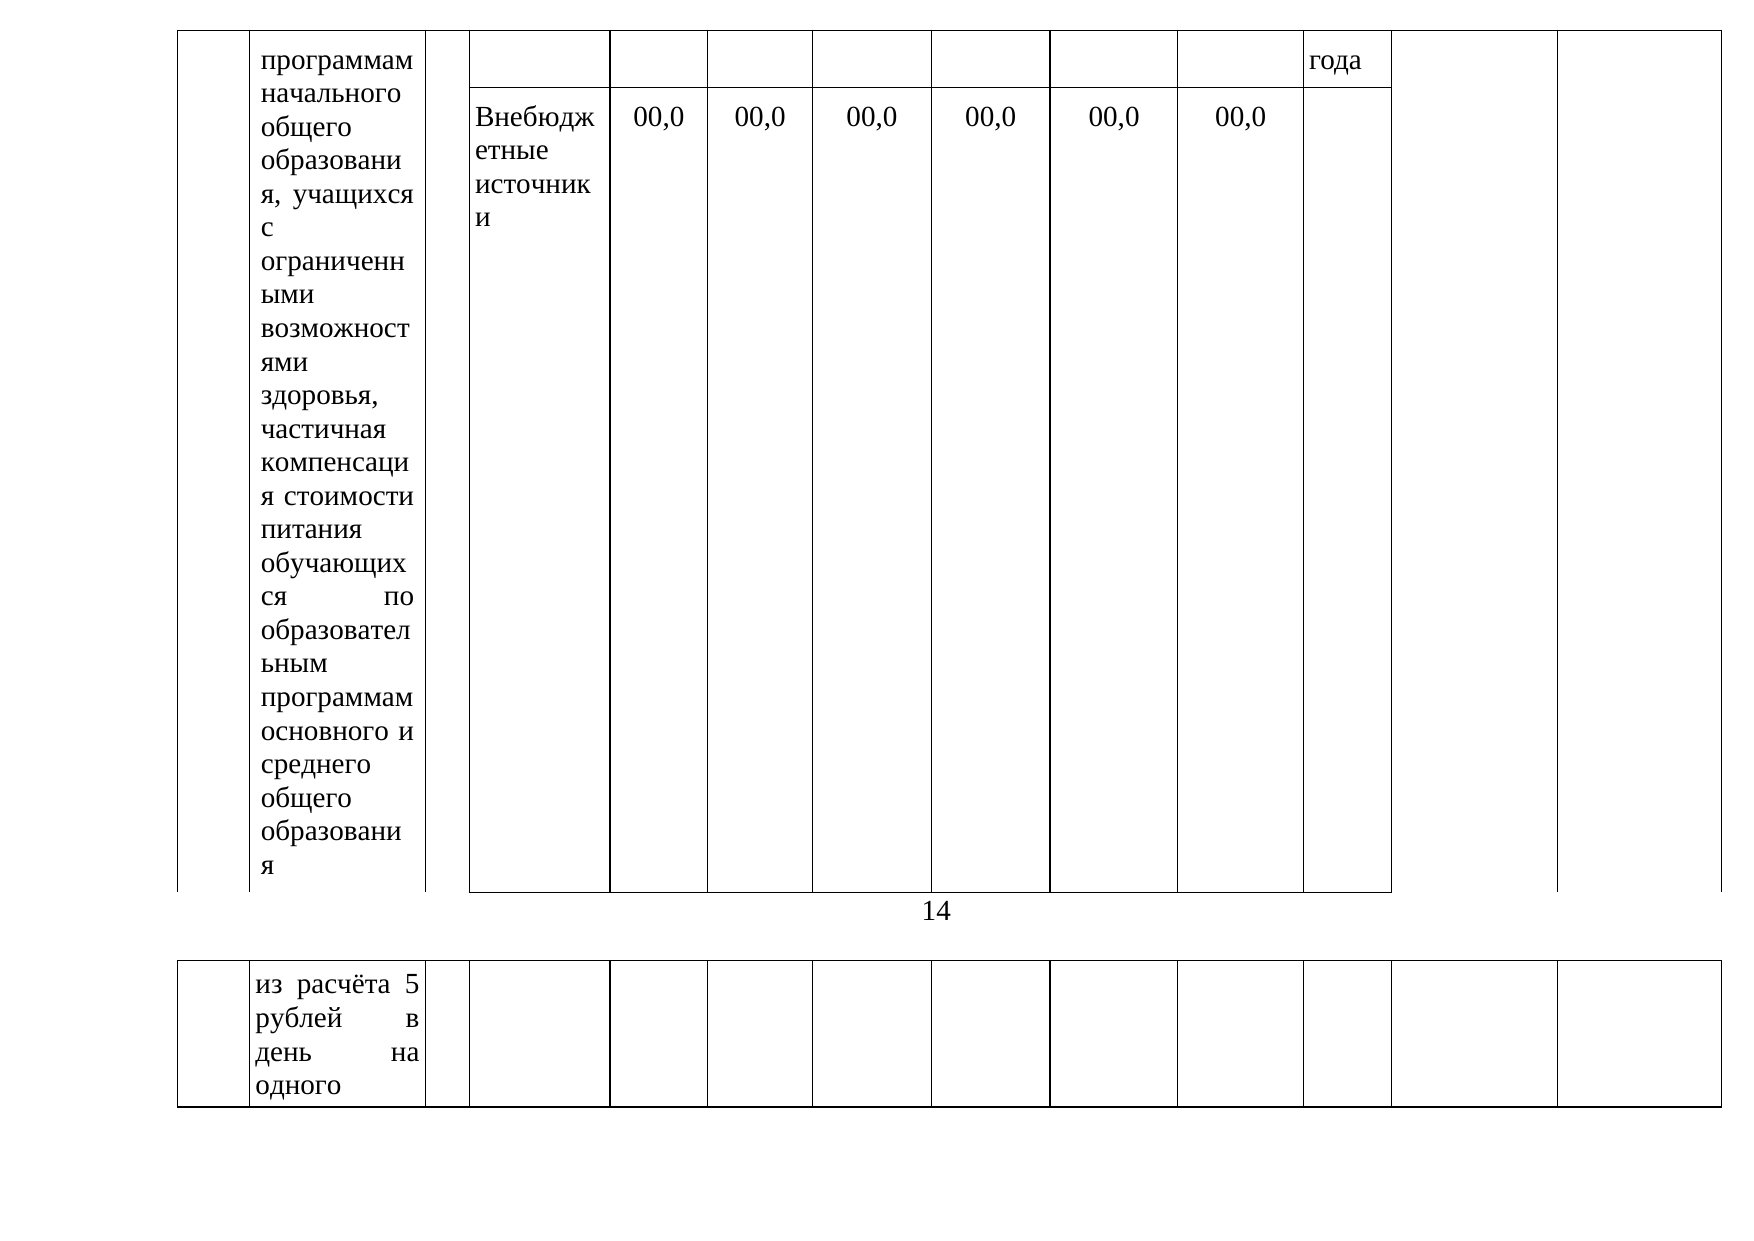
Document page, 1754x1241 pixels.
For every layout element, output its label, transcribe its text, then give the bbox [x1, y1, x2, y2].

table_header [178, 961, 249, 1106]
table_cell 00,0 [708, 88, 812, 892]
table_header [932, 961, 1049, 1106]
table_header [1392, 961, 1557, 1106]
table_header [470, 961, 609, 1106]
table_cell [708, 31, 812, 87]
table_cell [1304, 88, 1391, 892]
table_header [1178, 961, 1303, 1106]
table_cell 00,0 [1051, 88, 1177, 892]
table_header [813, 961, 931, 1106]
table_cell [813, 31, 931, 87]
table_header из расчёта 5 рублей в день на одного [250, 961, 425, 1106]
table_cell 00,0 [611, 88, 707, 892]
table_header [426, 961, 469, 1106]
table_cell [470, 31, 609, 87]
text 14 [177, 893, 1695, 926]
table_cell [1178, 31, 1303, 87]
table_cell 00,0 [932, 88, 1049, 892]
table_cell года [1304, 31, 1391, 87]
table_cell 00,0 [1178, 88, 1303, 892]
table_header [708, 961, 812, 1106]
table_header [611, 961, 707, 1106]
table_cell [611, 31, 707, 87]
table_cell Внебюджетные источники [470, 88, 609, 892]
table_cell [1051, 31, 1177, 87]
table_header [1051, 961, 1177, 1106]
table_cell [932, 31, 1049, 87]
table_cell 00,0 [813, 88, 931, 892]
table_header [1558, 961, 1721, 1106]
table_header [1304, 961, 1391, 1106]
